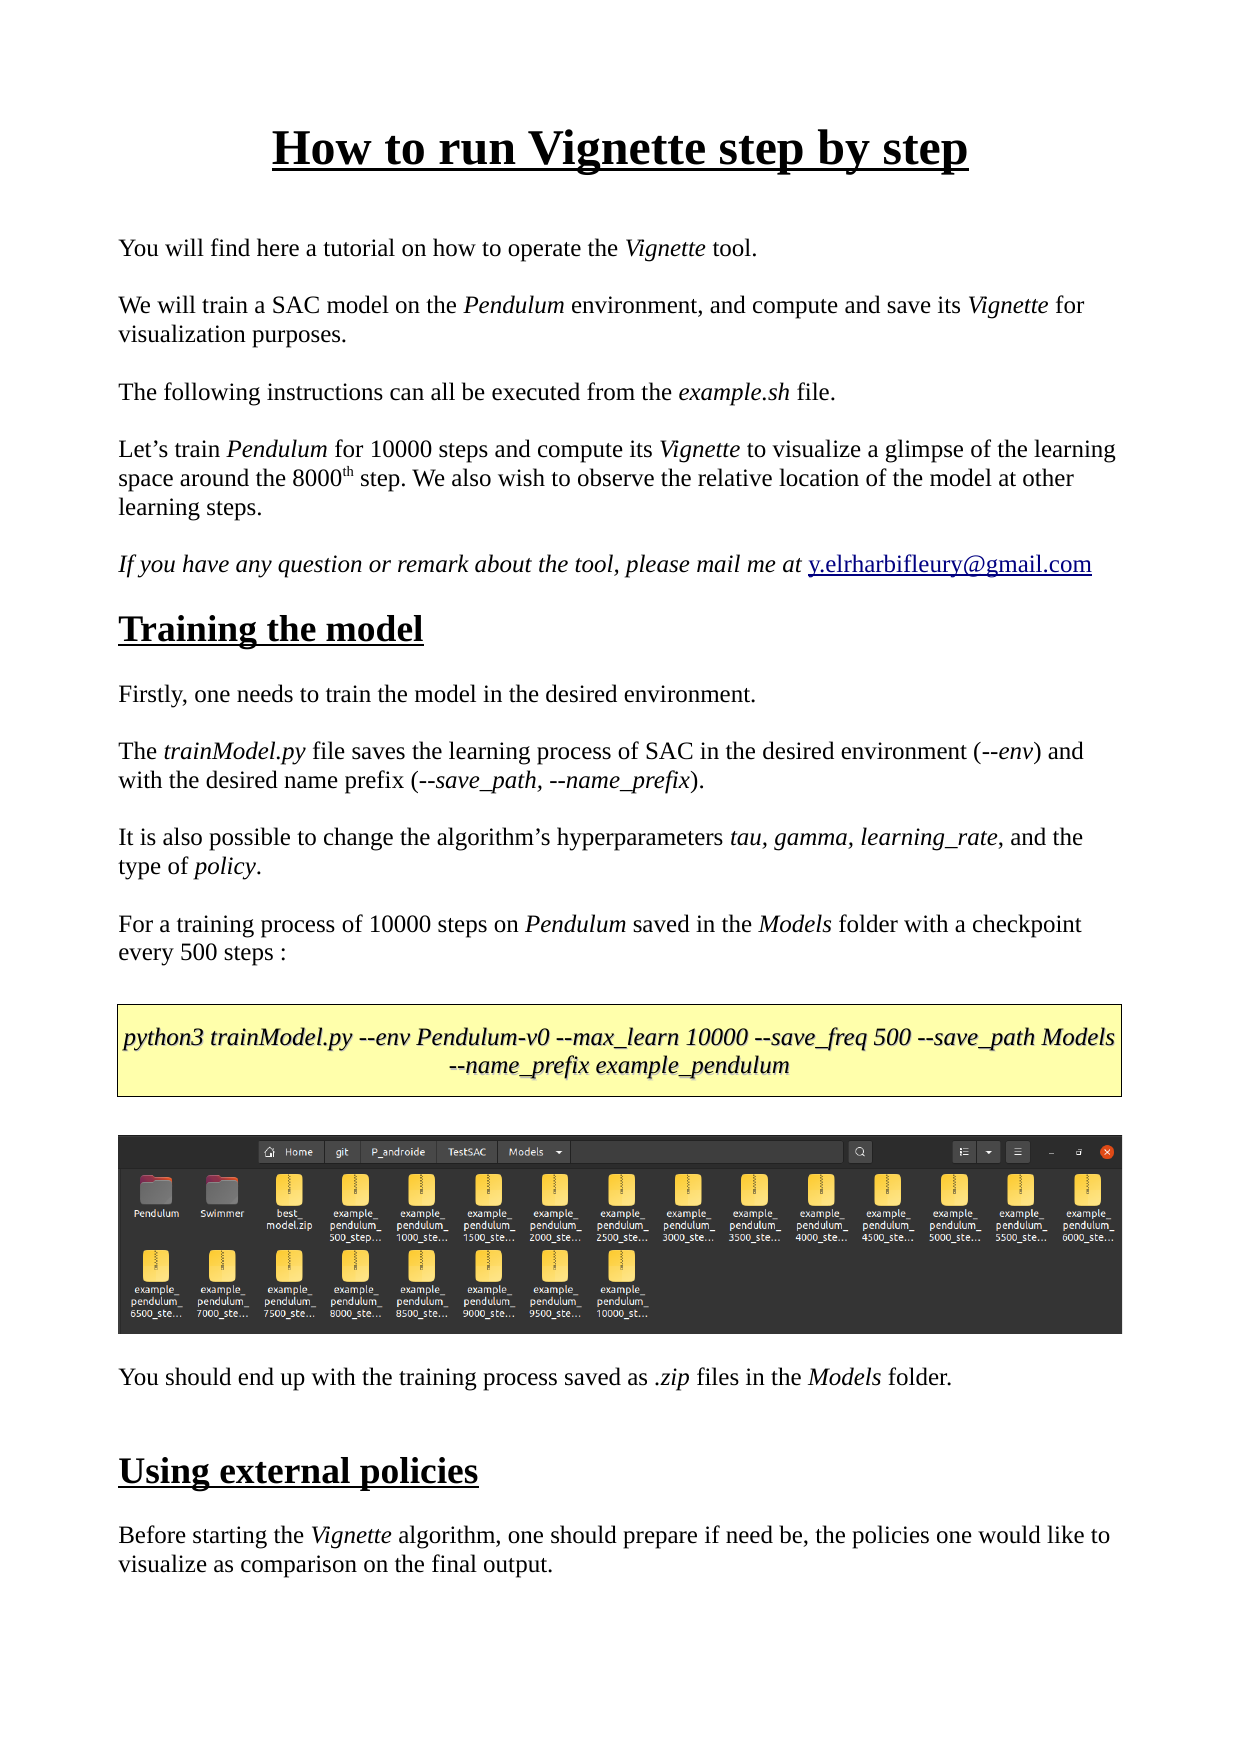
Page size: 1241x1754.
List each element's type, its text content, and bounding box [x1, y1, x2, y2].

text It is also possible to change the algorithm’s hyperparameters tau, gamma, learning_rate, and the type of policy. [118, 822, 1122, 880]
text If you have any question or remark about the tool, please mail me at y.elrharbifleury@gmail.com [118, 549, 1122, 578]
text The following instructions can all be executed from the example.sh file. [118, 377, 1122, 406]
text Let’s train Pendulum for 10000 steps and compute its Vignette to visualize a glimpse of the learning space around the 8000th step. We also wish to observe the relative location of the model at other learning steps. [118, 434, 1122, 521]
text How to run Vignette step by step [118, 118, 1122, 176]
text Firstly, one needs to train the model in the desired environment. [118, 679, 1122, 707]
text Training the model [118, 607, 1122, 650]
picture [118, 1135, 1123, 1334]
text Before starting the Vignette algorithm, one should prepare if need be, the policies one would like to visualize as comparison on the final output. [118, 1521, 1122, 1578]
text You will find here a tutorial on how to operate the Vignette tool. [118, 233, 1122, 262]
text Using external policies [118, 1449, 1122, 1492]
text For a training process of 10000 steps on Pendulum saved in the Models folder with a checkpoint every 500 steps : [118, 909, 1122, 966]
text You should end up with the training process saved as .zip files in the Models folder. [118, 1362, 1122, 1391]
text The trainModel.py file saves the learning process of SAC in the desired environment (--env) and with the desired name prefix (--save_path, --name_prefix). [118, 736, 1122, 794]
text We will train a SAC model on the Pendulum environment, and compute and save its Vignette for visualization purposes. [118, 291, 1122, 348]
